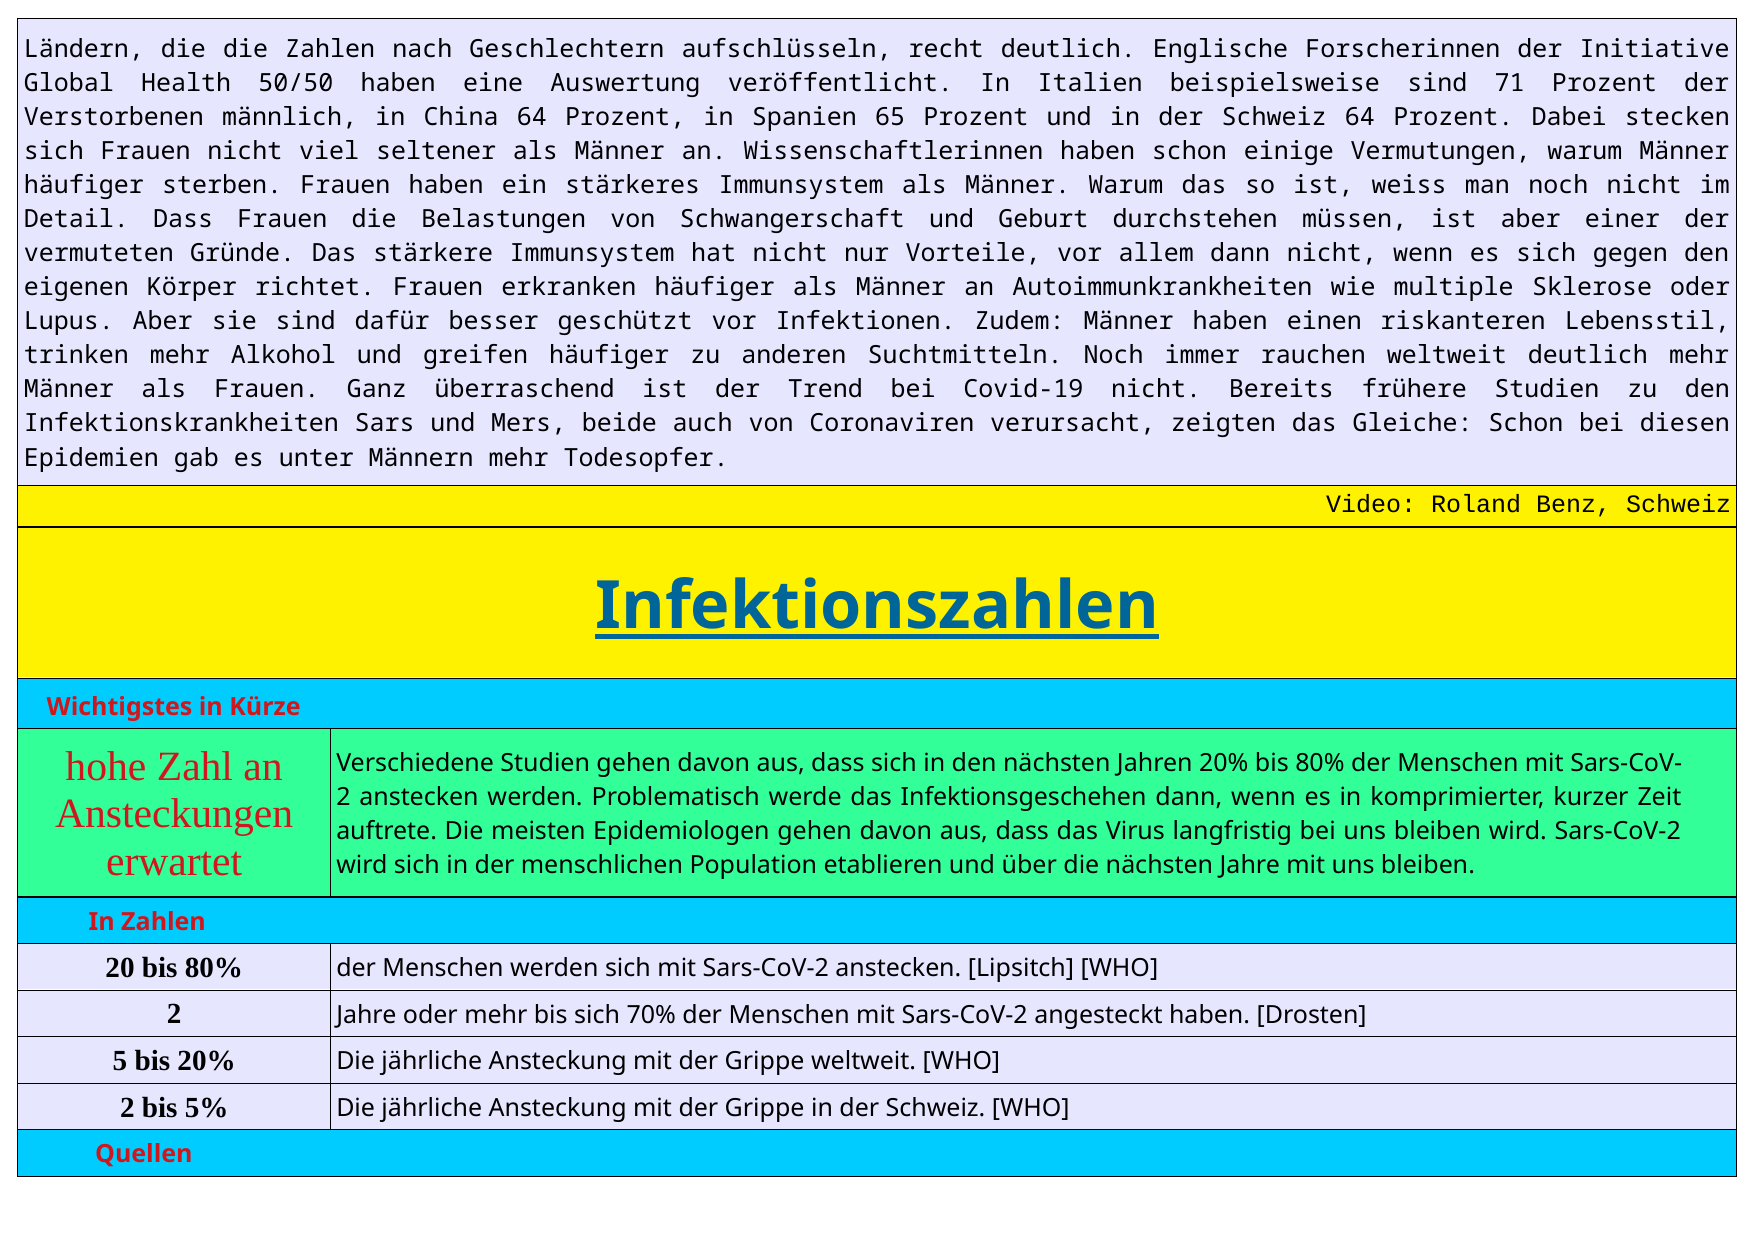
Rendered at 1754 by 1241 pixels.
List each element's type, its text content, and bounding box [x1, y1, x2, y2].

table_cell Die jährliche Ansteckung mit der Grippe in der Schweiz. [WHO] [331, 1084, 1736, 1129]
table_cell 2 [18, 991, 330, 1036]
table_cell Jahre oder mehr bis sich 70% der Menschen mit Sars-CoV-2 angesteckt haben. [Drosten] [331, 991, 1736, 1036]
table_header Infektionszahlen [18, 528, 1736, 677]
table_cell der Menschen werden sich mit Sars-CoV-2 anstecken. [Lipsitch] [WHO] [331, 944, 1736, 989]
table_cell Video: Roland Benz, Schweiz [18, 486, 1736, 526]
table_cell Wichtigstes in Kürze [18, 679, 1736, 728]
table_cell In Zahlen [18, 898, 1736, 943]
table_cell Die jährliche Ansteckung mit der Grippe weltweit. [WHO] [331, 1037, 1736, 1083]
table_cell Quellen [18, 1130, 1736, 1176]
table_cell Ländern, die die Zahlen nach Geschlechtern aufschlüsseln, recht deutlich. Englische Forscherinnen der Initiative Global Health 50/50 haben eine Auswertung veröffentlicht. In Italien beispielsweise sind 71 Prozent der Verstorbenen männlich, in China 64 Prozent, in Spanien 65 Prozent und in der Schweiz 64 Prozent. Dabei stecken sich Frauen nicht viel seltener als Männer an. Wissenschaftlerinnen haben schon einige Vermutungen, warum Männer häufiger sterben. Frauen haben ein stärkeres Immunsystem als Männer. Warum das so ist, weiss man noch nicht im Detail. Dass Frauen die Belastungen von Schwangerschaft und Geburt durchstehen müssen, ist aber einer der vermuteten Gründe. Das stärkere Immunsystem hat nicht nur Vorteile, vor allem dann nicht, wenn es sich gegen den eigenen Körper richtet. Frauen erkranken häufiger als Männer an Autoimmunkrankheiten wie multiple Sklerose oder Lupus. Aber sie sind dafür besser geschützt vor Infektionen. Zudem: Männer haben einen riskanteren Lebensstil, trinken mehr Alkohol und greifen häufiger zu anderen Suchtmitteln. Noch immer rauchen weltweit deutlich mehr Männer als Frauen. Ganz überraschend ist der Trend bei Covid-19 nicht. Bereits frühere Studien zu den Infektionskrankheiten Sars und Mers, beide auch von Coronaviren verursacht, zeigten das Gleiche: Schon bei diesen Epidemien gab es unter Männern mehr Todesopfer. [18, 19, 1736, 485]
table_cell 2 bis 5% [18, 1084, 330, 1129]
table_cell 20 bis 80% [18, 944, 330, 989]
table_cell Verschiedene Studien gehen davon aus, dass sich in den nächsten Jahren 20% bis 80% der Menschen mit Sars-CoV-2 anstecken werden. Problematisch werde das Infektionsgeschehen dann, wenn es in komprimierter, kurzer Zeit auftrete. Die meisten Epidemiologen gehen davon aus, dass das Virus langfristig bei uns bleiben wird. Sars-CoV-2 wird sich in der menschlichen Population etablieren und über die nächsten Jahre mit uns bleiben. [331, 729, 1736, 896]
table_cell 5 bis 20% [18, 1037, 330, 1083]
table_cell hohe Zahl an Ansteckungen erwartet [18, 729, 330, 896]
